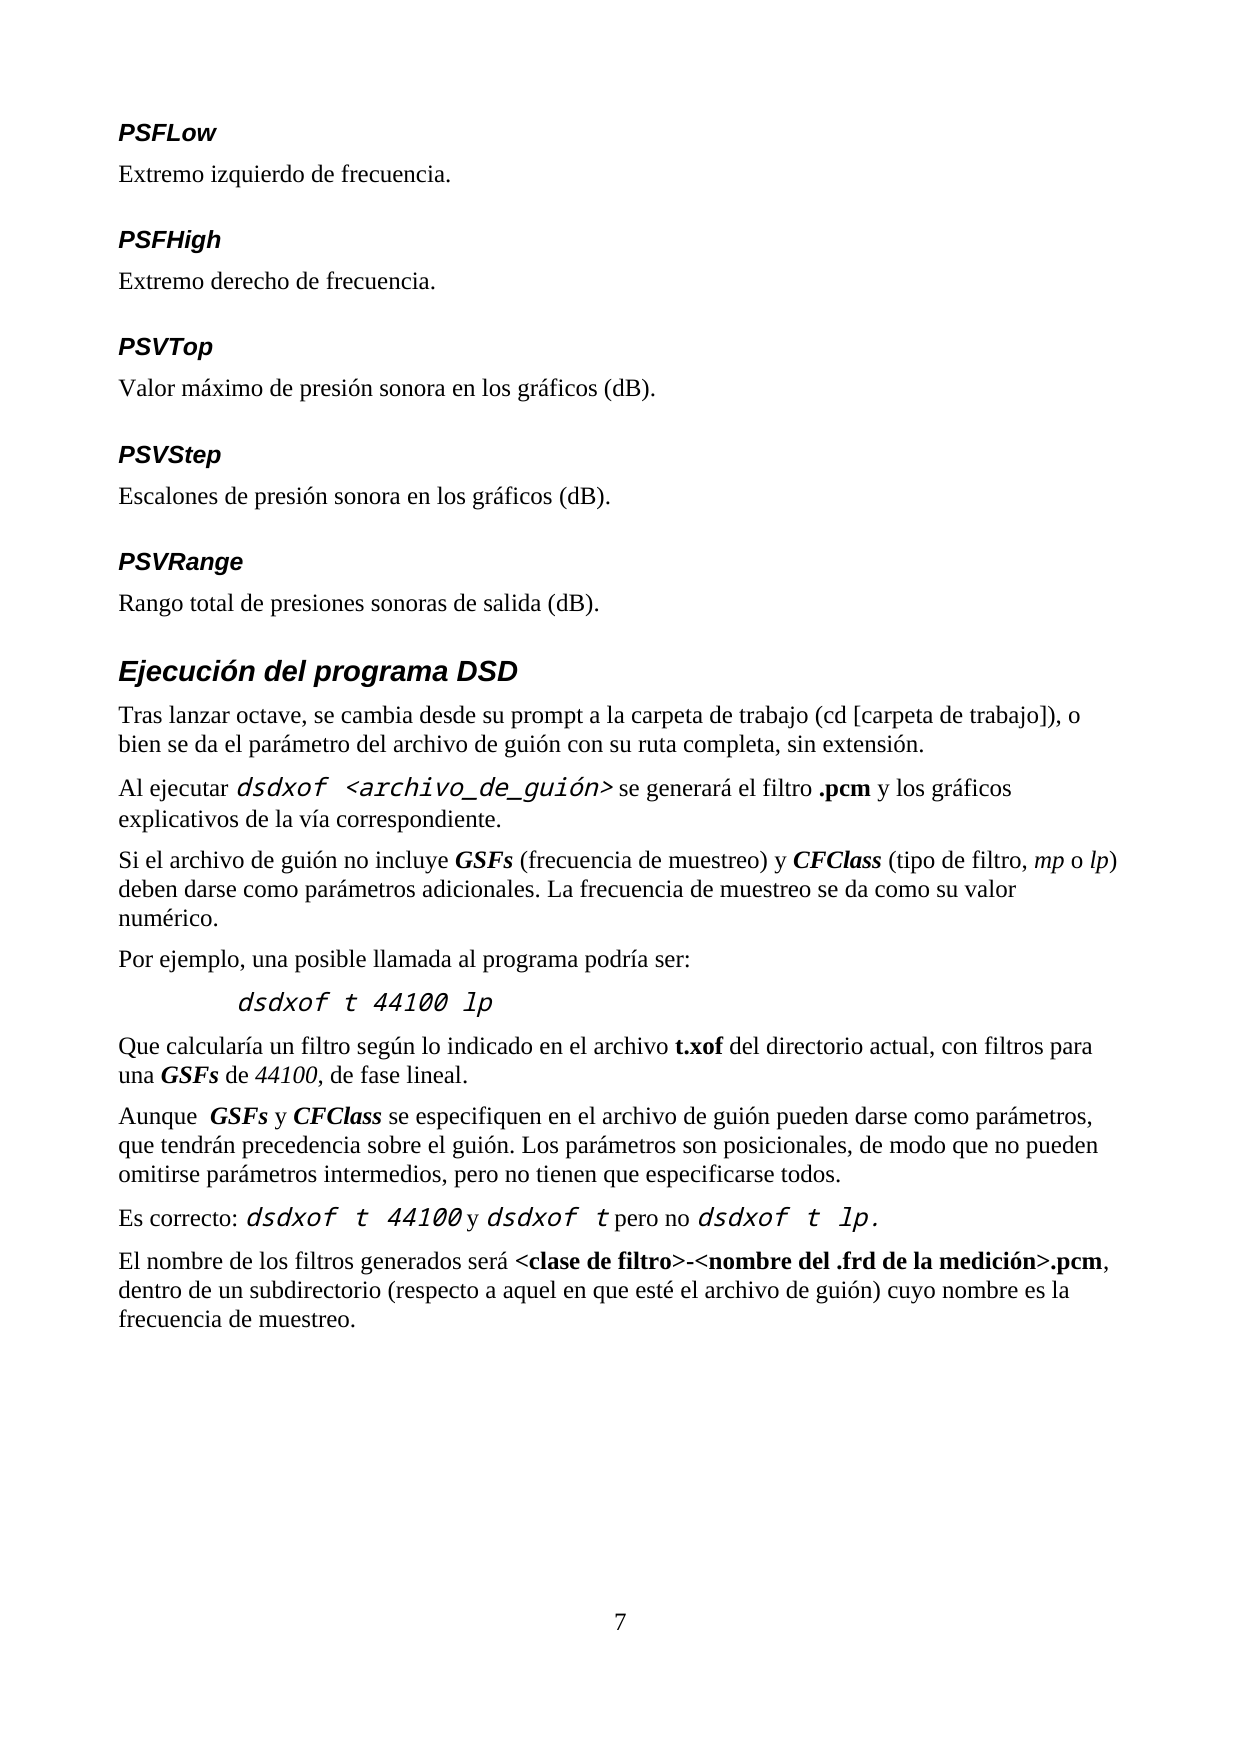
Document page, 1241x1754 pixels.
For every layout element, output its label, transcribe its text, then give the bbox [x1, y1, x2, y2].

text Que calcularía un filtro según lo indicado en el archivo t.xof del directorio actual, con filtros para una GSFs de 44100, de fase lineal. [118, 1031, 1122, 1089]
text Por ejemplo, una posible llamada al programa podría ser: [118, 944, 1122, 973]
subtitle PSVRange [118, 547, 1122, 575]
subtitle PSFHigh [118, 225, 1122, 254]
text Extremo izquierdo de frecuencia. [118, 159, 1122, 188]
subtitle Ejecución del programa DSD [118, 654, 1122, 688]
text Si el archivo de guión no incluye GSFs (frecuencia de muestreo) y CFClass (tipo de filtro, mp o lp) deben darse como parámetros adicionales. La frecuencia de muestreo se da como su valor numérico. [118, 845, 1122, 931]
text Extremo derecho de frecuencia. [118, 266, 1122, 295]
subtitle PSFLow [118, 118, 1122, 147]
text dsdxof t 44100 lp [118, 985, 1122, 1019]
text Al ejecutar dsdxof <archivo_de_guión> se generará el filtro .pcm y los gráficos explicativos de la vía correspondiente. [118, 770, 1122, 833]
text Escalones de presión sonora en los gráficos (dB). [118, 481, 1122, 509]
text Aunque GSFs y CFClass se especifiquen en el archivo de guión pueden darse como parámetros, que tendrán precedencia sobre el guión. Los parámetros son posicionales, de modo que no pueden omitirse parámetros intermedios, pero no tienen que especificarse todos. [118, 1101, 1122, 1188]
subtitle PSVStep [118, 440, 1122, 468]
text Es correcto: dsdxof t 44100 y dsdxof t pero no dsdxof t lp. [118, 1200, 1122, 1234]
text Tras lanzar octave, se cambia desde su prompt a la carpeta de trabajo (cd [carpeta de trabajo]), o bien se da el parámetro del archivo de guión con su ruta completa, sin extensión. [118, 700, 1122, 758]
text El nombre de los filtros generados será <clase de filtro>-<nombre del .frd de la medición>.pcm, dentro de un subdirectorio (respecto a aquel en que esté el archivo de guión) cuyo nombre es la frecuencia de muestreo. [118, 1246, 1122, 1333]
text Valor máximo de presión sonora en los gráficos (dB). [118, 373, 1122, 402]
text Rango total de presiones sonoras de salida (dB). [118, 588, 1122, 617]
subtitle PSVTop [118, 332, 1122, 361]
